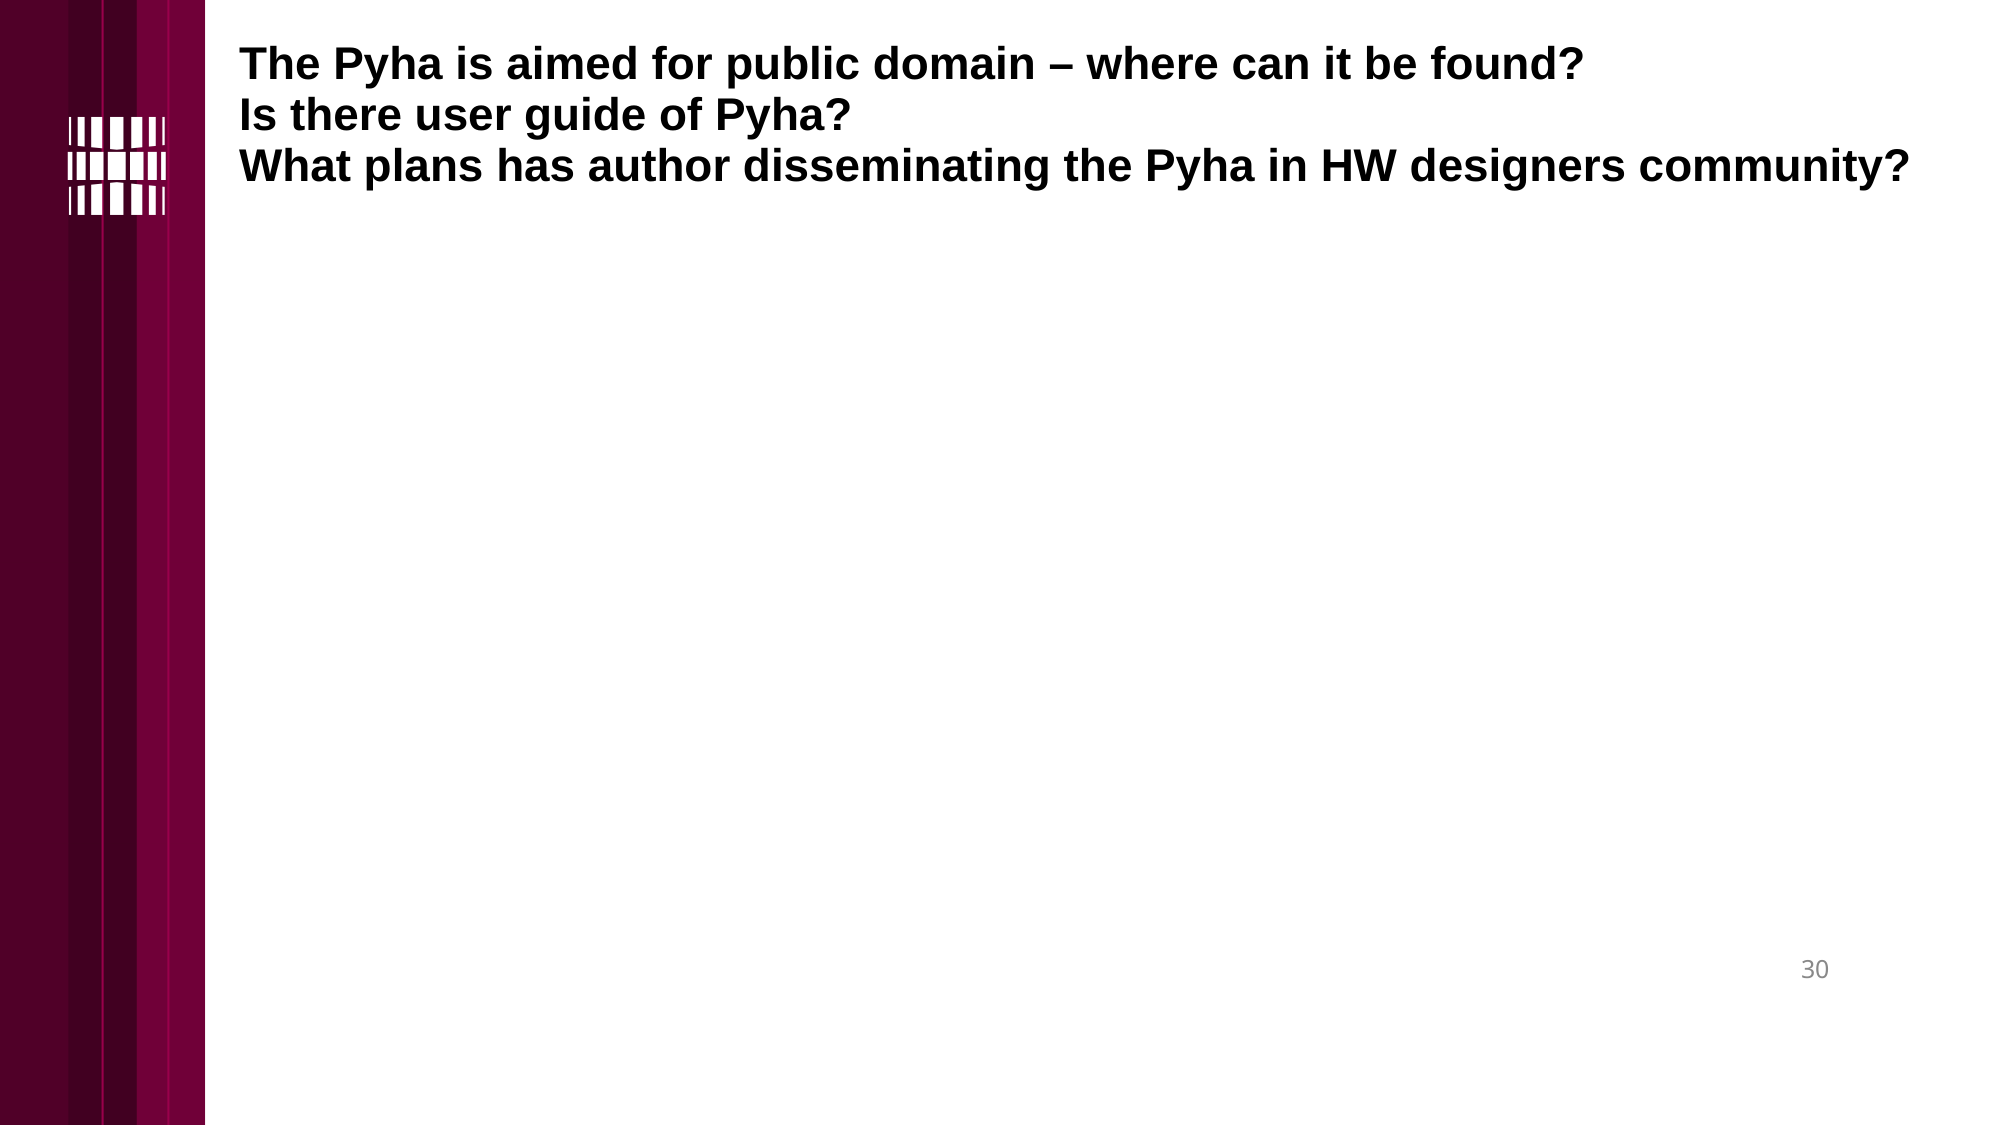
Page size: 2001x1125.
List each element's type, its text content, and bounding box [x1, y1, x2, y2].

text_box The Pyha is aimed for public domain – where can it be found? Is there user guide of Pyha? What plans has author disseminating the Pyha in HW designers community? [224, 30, 1928, 200]
